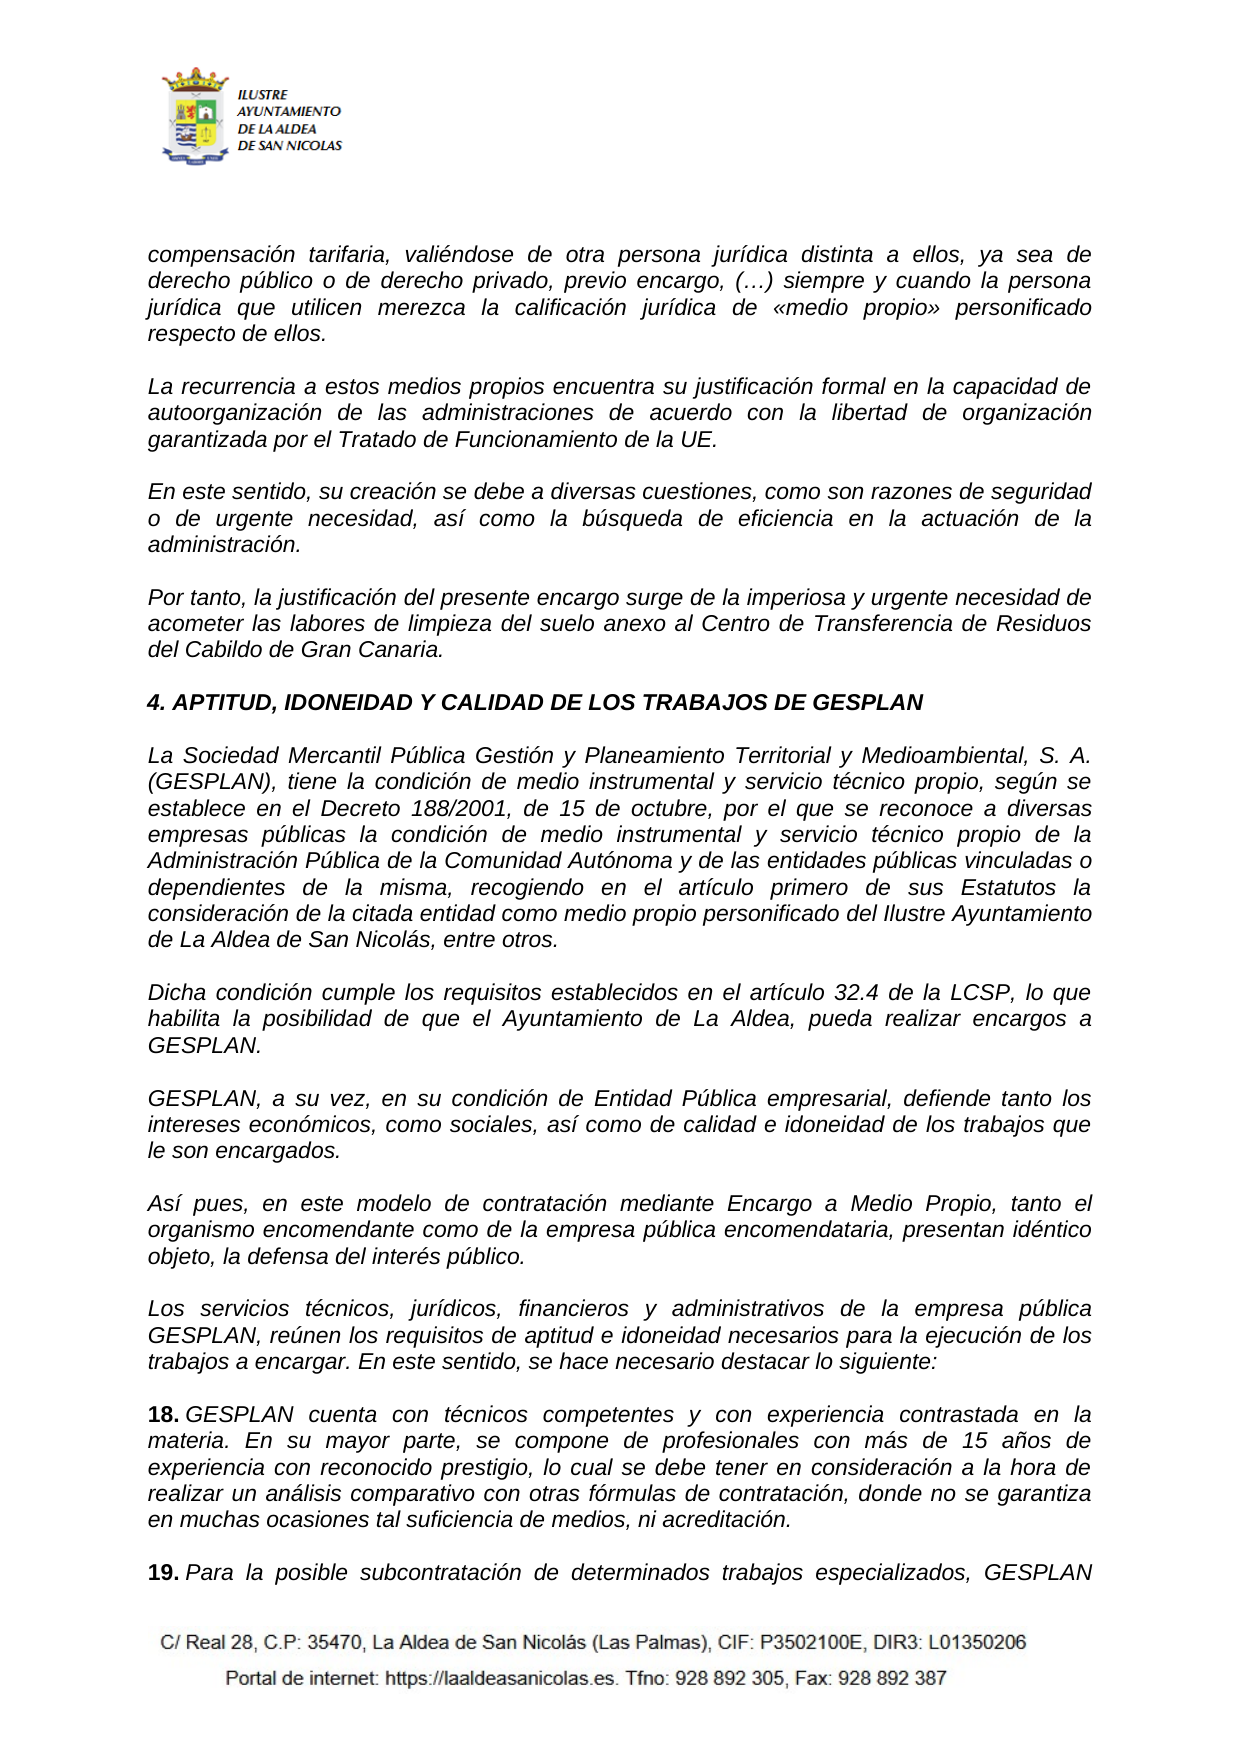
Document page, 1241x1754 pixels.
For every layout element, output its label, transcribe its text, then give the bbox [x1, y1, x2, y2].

list GESPLAN cuenta con técnicos competentes y con experiencia contrastada en la materia. En su mayor parte, se compone de profesionales con más de 15 años de experiencia con reconocido prestigio, lo cual se debe tener en consideración a la hora de realizar un análisis comparativo con otras fórmulas de contratación, donde no se garantiza en muchas ocasiones tal suficiencia de medios, ni acreditación. [148, 1401, 1093, 1532]
text En este sentido, su creación se debe a diversas cuestiones, como son razones de seguridad o de urgente necesidad, así como la búsqueda de eficiencia en la actuación de la administración. [148, 478, 1093, 557]
text Los servicios técnicos, jurídicos, financieros y administrativos de la empresa pública GESPLAN, reúnen los requisitos de aptitud e idoneidad necesarios para la ejecución de los trabajos a encargar. En este sentido, se hace necesario destacar lo siguiente: [148, 1295, 1093, 1374]
text Dicha condición cumple los requisitos establecidos en el artículo 32.4 de la LCSP, lo que habilita la posibilidad de que el Ayuntamiento de La Aldea, pueda realizar encargos a GESPLAN. [148, 979, 1093, 1058]
text GESPLAN, a su vez, en su condición de Entidad Pública empresarial, defiende tanto los intereses económicos, como sociales, así como de calidad e idoneidad de los trabajos que le son encargados. [148, 1084, 1093, 1163]
text Por tanto, la justificación del presente encargo surge de la imperiosa y urgente necesidad de acometer las labores de limpieza del suelo anexo al Centro de Transferencia de Residuos del Cabildo de Gran Canaria. [148, 584, 1093, 663]
text 4. APTITUD, IDONEIDAD Y CALIDAD DE LOS TRABAJOS DE GESPLAN [147, 689, 1093, 716]
text Así pues, en este modelo de contratación mediante Encargo a Medio Propio, tanto el organismo encomendante como de la empresa pública encomendataria, presentan idéntico objeto, la defensa del interés público. [148, 1190, 1093, 1269]
list Para la posible subcontratación de determinados trabajos especializados, GESPLAN [148, 1559, 1093, 1585]
text La Sociedad Mercantil Pública Gestión y Planeamiento Territorial y Medioambiental, S. A. (GESPLAN), tiene la condición de medio instrumental y servicio técnico propio, según se establece en el Decreto 188/2001, de 15 de octubre, por el que se reconoce a diversas empresas públicas la condición de medio instrumental y servicio técnico propio de la Administración Pública de la Comunidad Autónoma y de las entidades públicas vinculadas o dependientes de la misma, recogiendo en el artículo primero de sus Estatutos la consideración de la citada entidad como medio propio personificado del Ilustre Ayuntamiento de La Aldea de San Nicolás, entre otros. [148, 742, 1093, 953]
text compensación tarifaria, valiéndose de otra persona jurídica distinta a ellos, ya sea de derecho público o de derecho privado, previo encargo, (…) siempre y cuando la persona jurídica que utilicen merezca la calificación jurídica de «medio propio» personificado respecto de ellos. [148, 241, 1093, 347]
picture [148, 1626, 1034, 1694]
text La recurrencia a estos medios propios encuentra su justificación formal en la capacidad de autoorganización de las administraciones de acuerdo con la libertad de organización garantizada por el Tratado de Funcionamiento de la UE. [148, 373, 1093, 452]
picture [148, 59, 358, 173]
